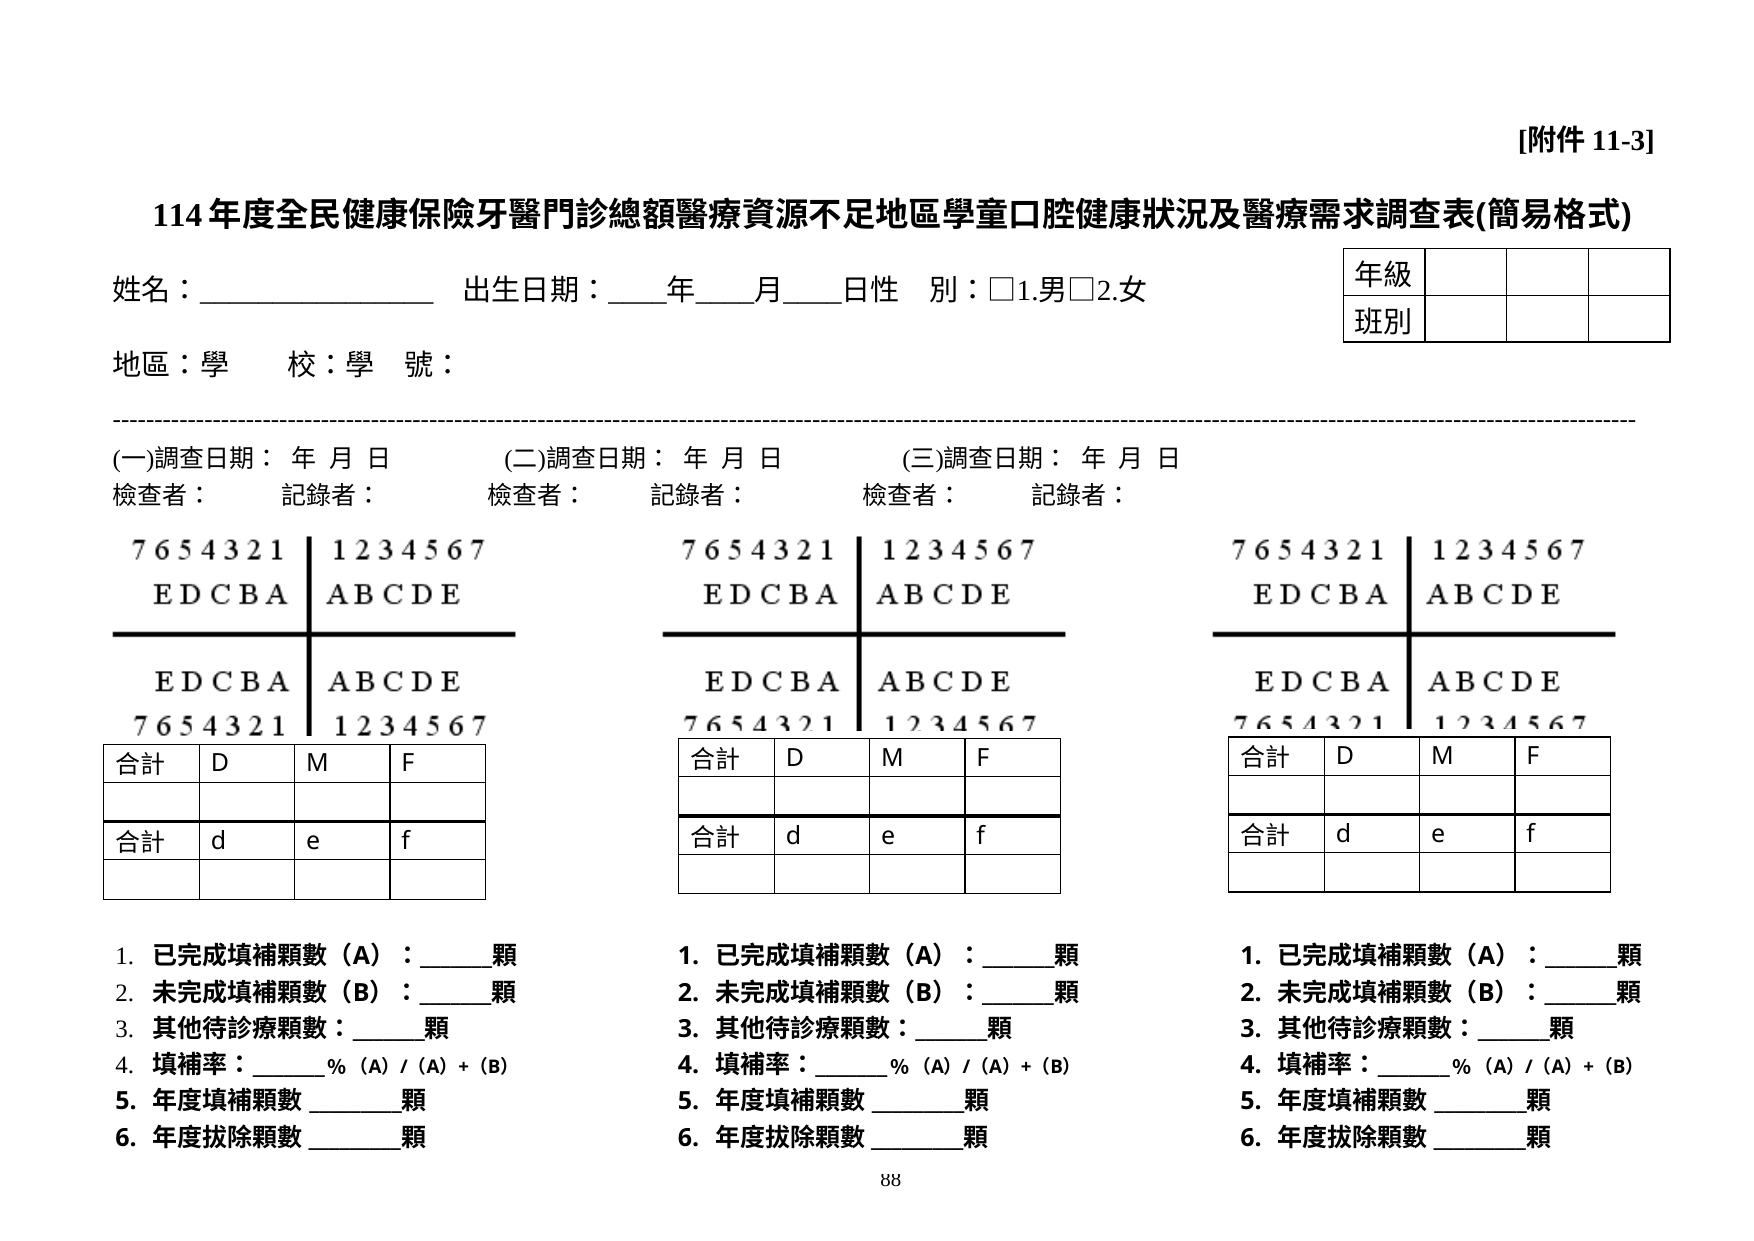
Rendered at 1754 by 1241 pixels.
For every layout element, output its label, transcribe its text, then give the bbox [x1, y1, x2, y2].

table_cell 班別 [1344, 296, 1424, 341]
list 其他待診療顆數：_______顆 [115, 1008, 534, 1044]
table_header D [200, 745, 294, 782]
text --------------------------------------------------------------------------------------------------------------------------------------------------------------------------------------- [112, 400, 1668, 437]
text 114年度全民健康保險牙醫門診總額醫療資源不足地區學童口腔健康狀況及醫療需求調查表(簡易格式) [112, 175, 1671, 250]
table_cell [295, 860, 389, 898]
table_cell [1325, 853, 1419, 891]
list 填補率：_______﹪（A）/（A）+（B） [115, 1044, 534, 1081]
table_cell [775, 855, 869, 893]
list 未完成填補顆數（B）：_______顆 [678, 972, 1096, 1008]
table_cell [1325, 776, 1419, 813]
table_cell [1229, 853, 1324, 891]
table_cell [1507, 296, 1588, 341]
table_header M [295, 745, 389, 782]
list 已完成填補顆數（A）：_______顆 [678, 936, 1096, 972]
table_cell e [295, 823, 389, 859]
table_cell [1420, 853, 1514, 891]
list 年度填補顆數­­­ _________顆 [115, 1081, 534, 1117]
table_cell [391, 860, 485, 898]
table_cell [104, 860, 199, 898]
table_header D [1325, 738, 1419, 774]
table_cell [391, 783, 485, 820]
table_header F [966, 739, 1060, 776]
table_cell 合計 [1229, 816, 1324, 852]
table_cell [1589, 296, 1669, 341]
table_header M [870, 739, 964, 776]
text 檢查者： 記錄者： 檢查者： 記錄者： 檢查者： 記錄者： [112, 475, 1668, 512]
table_cell f [391, 823, 485, 859]
table_header 合計 [1229, 738, 1324, 774]
list 年度填補顆數­­­ _________顆 [1240, 1081, 1659, 1117]
list 其他待診療顆數：_______顆 [678, 1008, 1096, 1044]
table_cell [1426, 296, 1506, 341]
table_header F [1516, 738, 1610, 774]
picture [100, 522, 519, 754]
table_cell [966, 855, 1060, 893]
list 已完成填補顆數（A）：_______顆 [115, 936, 534, 972]
list 未完成填補顆數（B）：_______顆 [115, 972, 534, 1008]
picture [1200, 522, 1619, 754]
list 年度填補顆數­­­ _________顆 [678, 1081, 1096, 1117]
text 地區：學 校：學 號： [91, 325, 1654, 400]
table_cell [966, 777, 1060, 814]
table_header 年級 [1344, 249, 1424, 294]
table_cell [870, 777, 964, 814]
list 年度拔除顆數 _________顆 [1240, 1117, 1659, 1153]
table_header 合計 [679, 739, 774, 776]
table_cell e [1420, 816, 1514, 852]
table_cell [1420, 776, 1514, 813]
list 其他待診療顆數：_______顆 [1240, 1008, 1659, 1044]
table_header 合計 [104, 745, 199, 782]
table_header [1507, 249, 1588, 294]
text [1686, 250, 1747, 325]
table_header D [775, 739, 869, 776]
table_cell [1516, 776, 1610, 813]
table_header [1589, 249, 1669, 294]
table_header M [1420, 738, 1514, 774]
text 姓名：________________ 出生日期：____年____月____日性 別：□1.男□2.女 [91, 250, 1339, 325]
table_cell 合計 [679, 818, 774, 854]
table_cell [295, 783, 389, 820]
list 年度拔除顆數 _________顆 [115, 1117, 534, 1153]
table_cell f [966, 818, 1060, 854]
table_cell f [1516, 816, 1610, 852]
table_cell d [775, 818, 869, 854]
list 填補率：_______﹪（A）/（A）+（B） [678, 1044, 1096, 1081]
table_header [1426, 249, 1506, 294]
table_cell [870, 855, 964, 893]
table_cell [679, 777, 774, 814]
list 已完成填補顆數（A）：_______顆 [1240, 936, 1659, 972]
table_cell [775, 777, 869, 814]
table_cell [1516, 853, 1610, 891]
text [附件11-3] [112, 100, 1654, 175]
table_header F [391, 745, 485, 782]
table_cell 合計 [104, 823, 199, 859]
table_cell [200, 860, 294, 898]
list 填補率：_______﹪（A）/（A）+（B） [1240, 1044, 1659, 1081]
text (一)調查日期： 年 月 日 (二)調查日期： 年 月 日 (三)調查日期： 年 月 日 [112, 437, 1668, 475]
table_cell [200, 783, 294, 820]
table_cell d [1325, 816, 1419, 852]
table_cell [1229, 776, 1324, 813]
list 未完成填補顆數（B）：_______顆 [1240, 972, 1659, 1008]
table_cell [679, 855, 774, 893]
table_cell e [870, 818, 964, 854]
table_cell [104, 783, 199, 820]
table_cell d [200, 823, 294, 859]
picture [650, 522, 1069, 754]
list 年度拔除顆數 _________顆 [678, 1117, 1096, 1153]
